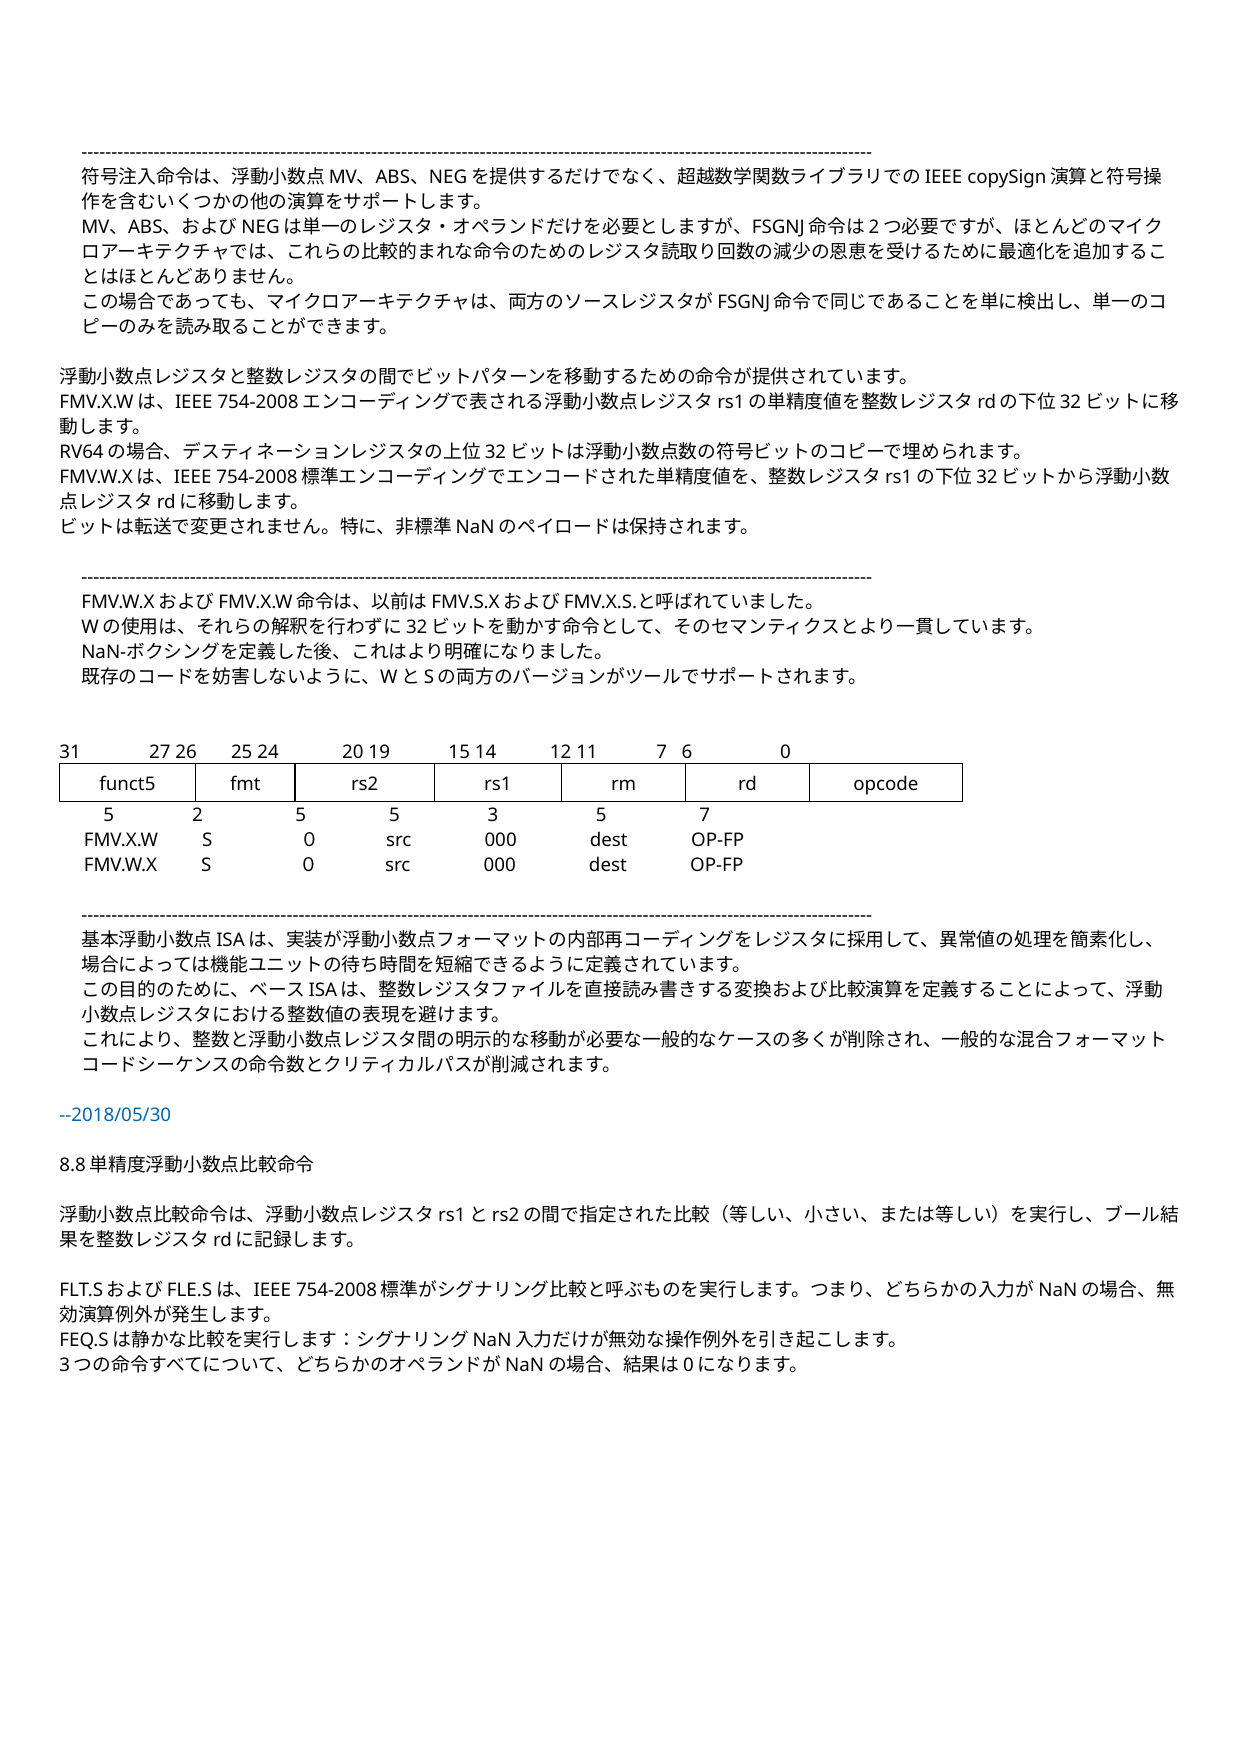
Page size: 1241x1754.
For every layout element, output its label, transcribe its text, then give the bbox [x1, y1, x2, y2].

text RV64の場合、デスティネーションレジスタの上位32ビットは浮動小数点数の符号ビットのコピーで埋められます。 [59, 438, 1181, 463]
table_header [963, 763, 1081, 801]
text FMV.W.XおよびFMV.X.W命令は、以前はFMV.S.XおよびFMV.X.S.と呼ばれていました。 [81, 588, 1181, 613]
table_header rm [562, 764, 685, 801]
text これにより、整数と浮動小数点レジスタ間の明示的な移動が必要な一般的なケースの多くが削除され、一般的な混合フォーマットコードシーケンスの命令数とクリティカルパスが削減されます。 [81, 1027, 1181, 1077]
text NaN-ボクシングを定義した後、これはより明確になりました。 [81, 638, 1181, 663]
table_header rs1 [435, 764, 561, 801]
table_header funct5 [60, 764, 195, 801]
text この場合であっても、マイクロアーキテクチャは、両方のソースレジスタがFSGNJ命令で同じであることを単に検出し、単一のコピーのみを読み取ることができます。 [81, 288, 1181, 338]
text Wの使用は、それらの解釈を行わずに32ビットを動かす命令として、そのセマンティクスとより一貫しています。 [81, 613, 1181, 638]
text FMV.W.X S ０ src 000 dest OP-FP [59, 852, 1181, 877]
text この目的のために、ベースISAは、整数レジスタファイルを直接読み書きする変換および比較演算を定義することによって、浮動小数点レジスタにおける整数値の表現を避けます。 [81, 977, 1181, 1027]
text ----------------------------------------------------------------------------------------------------------------------------------- [81, 563, 1181, 588]
text MV、ABS、およびNEGは単一のレジスタ・オペランドだけを必要としますが、FSGNJ命令は2つ必要ですが、ほとんどのマイクロアーキテクチャでは、これらの比較的まれな命令のためのレジスタ読取り回数の減少の恩恵を受けるために最適化を追加することはほとんどありません。 [81, 213, 1181, 288]
text FMV.W.Xは、IEEE 754-2008標準エンコーディングでエンコードされた単精度値を、整数レジスタrs1の下位32ビットから浮動小数点レジスタrdに移動します。 [59, 463, 1181, 513]
text --2018/05/30 [59, 1102, 1181, 1127]
text 8.8単精度浮動小数点比較命令 [59, 1152, 1181, 1177]
table_header fmt [196, 764, 294, 801]
text FLT.SおよびFLE.Sは、IEEE 754-2008標準がシグナリング比較と呼ぶものを実行します。つまり、どちらかの入力がNaNの場合、無効演算例外が発生します。 [59, 1277, 1181, 1327]
text ----------------------------------------------------------------------------------------------------------------------------------- [81, 902, 1181, 927]
text 3つの命令すべてについて、どちらかのオペランドがNaNの場合、結果は0になります。 [59, 1352, 1181, 1377]
table_header rs2 [296, 764, 434, 801]
text FMV.X.W S ０ src 000 dest OP-FP [59, 827, 1181, 852]
text 5 2 5 5 3 5 7 [59, 802, 1181, 827]
table_header opcode [810, 764, 962, 801]
text ビットは転送で変更されません。特に、非標準NaNのペイロードは保持されます。 [59, 513, 1181, 538]
text 浮動小数点レジスタと整数レジスタの間でビットパターンを移動するための命令が提供されています。 [59, 363, 1181, 388]
text 31 27 26 25 24 20 19 15 14 12 11 7 6 0 [59, 738, 1181, 763]
text 基本浮動小数点ISAは、実装が浮動小数点フォーマットの内部再コーディングをレジスタに採用して、異常値の処理を簡素化し、場合によっては機能ユニットの待ち時間を短縮できるように定義されています。 [81, 927, 1181, 977]
text 符号注入命令は、浮動小数点MV、ABS、NEGを提供するだけでなく、超越数学関数ライブラリでのIEEE copySign演算と符号操作を含むいくつかの他の演算をサポートします。 [81, 163, 1181, 213]
text 浮動小数点比較命令は、浮動小数点レジスタrs1とrs2の間で指定された比較（等しい、小さい、または等しい）を実行し、ブール結果を整数レジスタrdに記録します。 [59, 1202, 1181, 1252]
text 既存のコードを妨害しないように、WとSの両方のバージョンがツールでサポートされます。 [81, 663, 1181, 688]
table_header rd [686, 764, 809, 801]
text FMV.X.Wは、IEEE 754-2008エンコーディングで表される浮動小数点レジスタrs1の単精度値を整数レジスタrdの下位32ビットに移動します。 [59, 388, 1181, 438]
text ----------------------------------------------------------------------------------------------------------------------------------- [81, 138, 1181, 163]
text FEQ.Sは静かな比較を実行します：シグナリングNaN入力だけが無効な操作例外を引き起こします。 [59, 1327, 1181, 1352]
